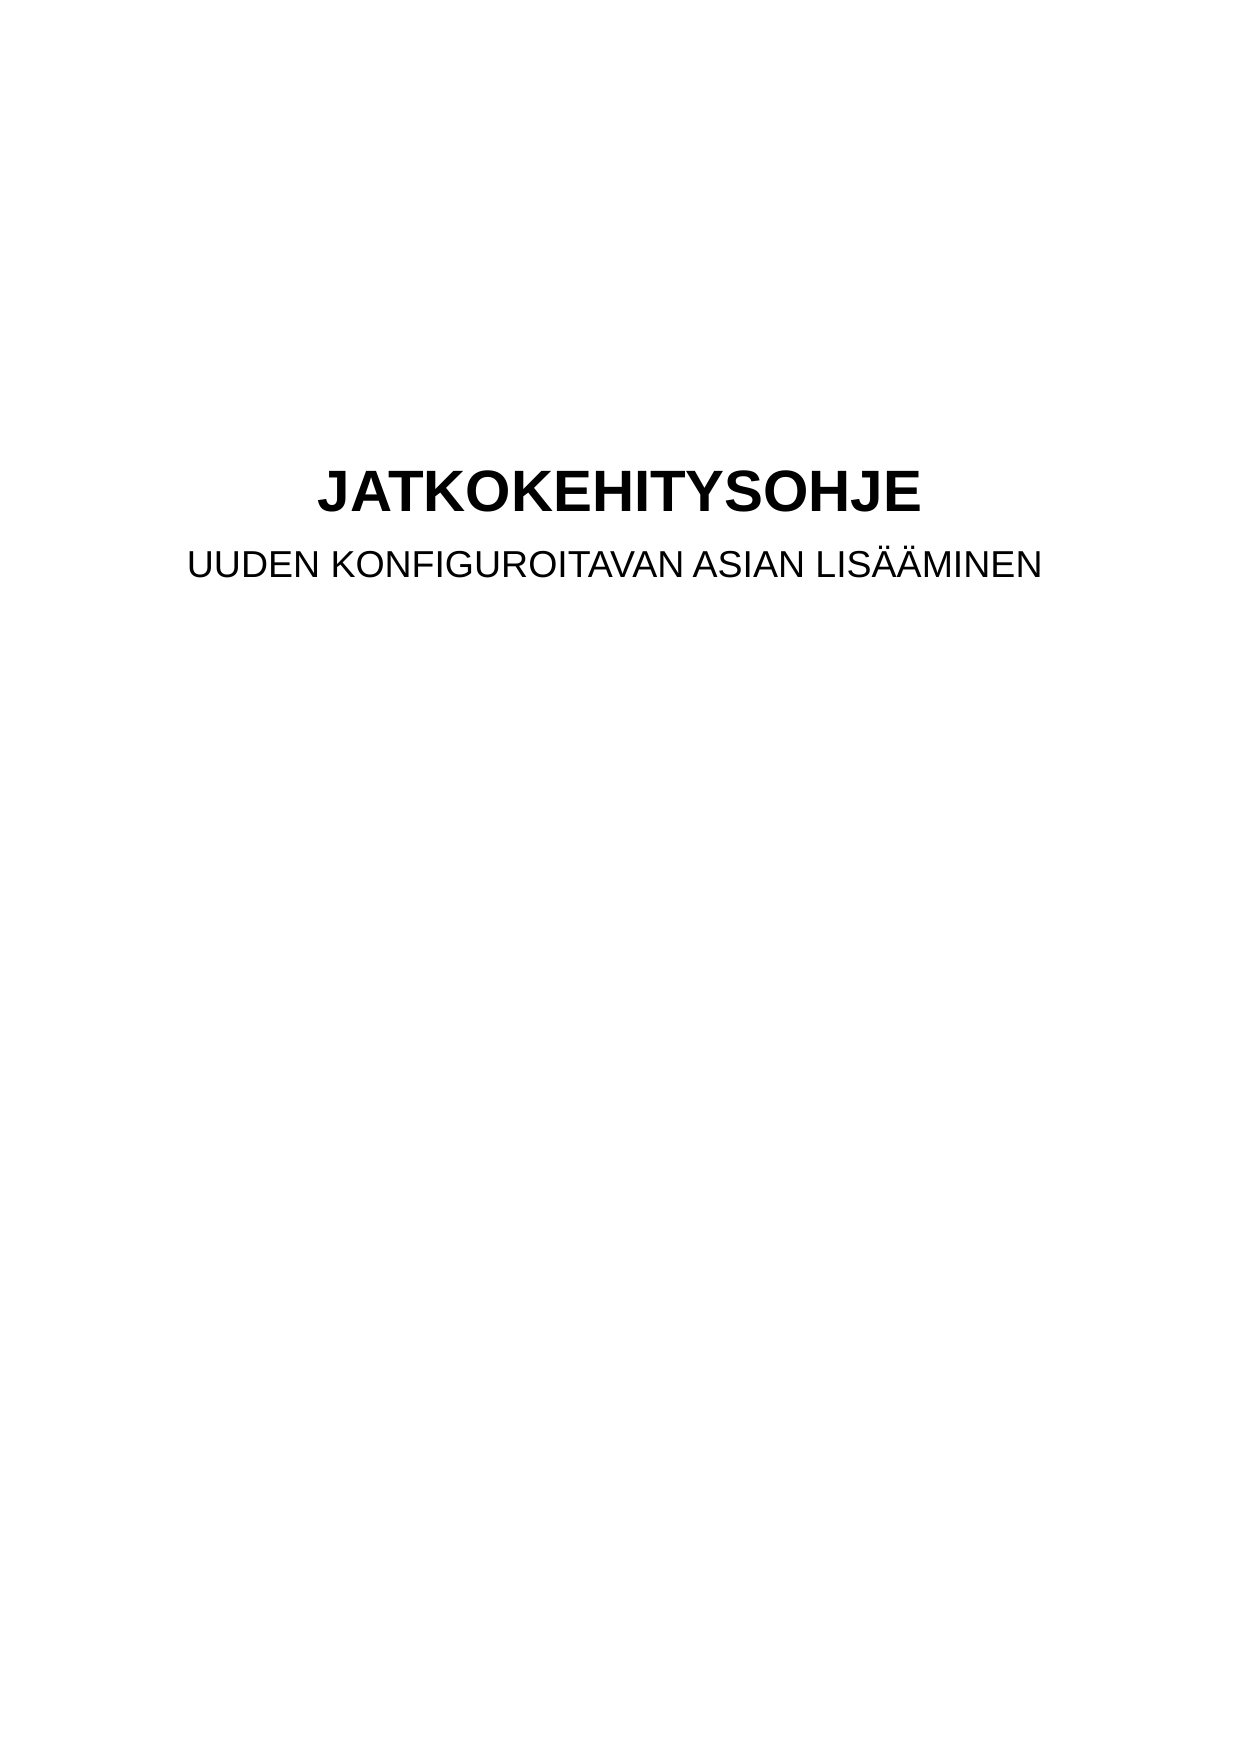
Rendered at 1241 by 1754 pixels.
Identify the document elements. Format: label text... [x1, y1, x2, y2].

title JATKOKEHITYSOHJE [118, 457, 1122, 524]
subtitle UUDEN KONFIGUROITAVAN ASIAN LISÄÄMINEN [118, 543, 1122, 586]
